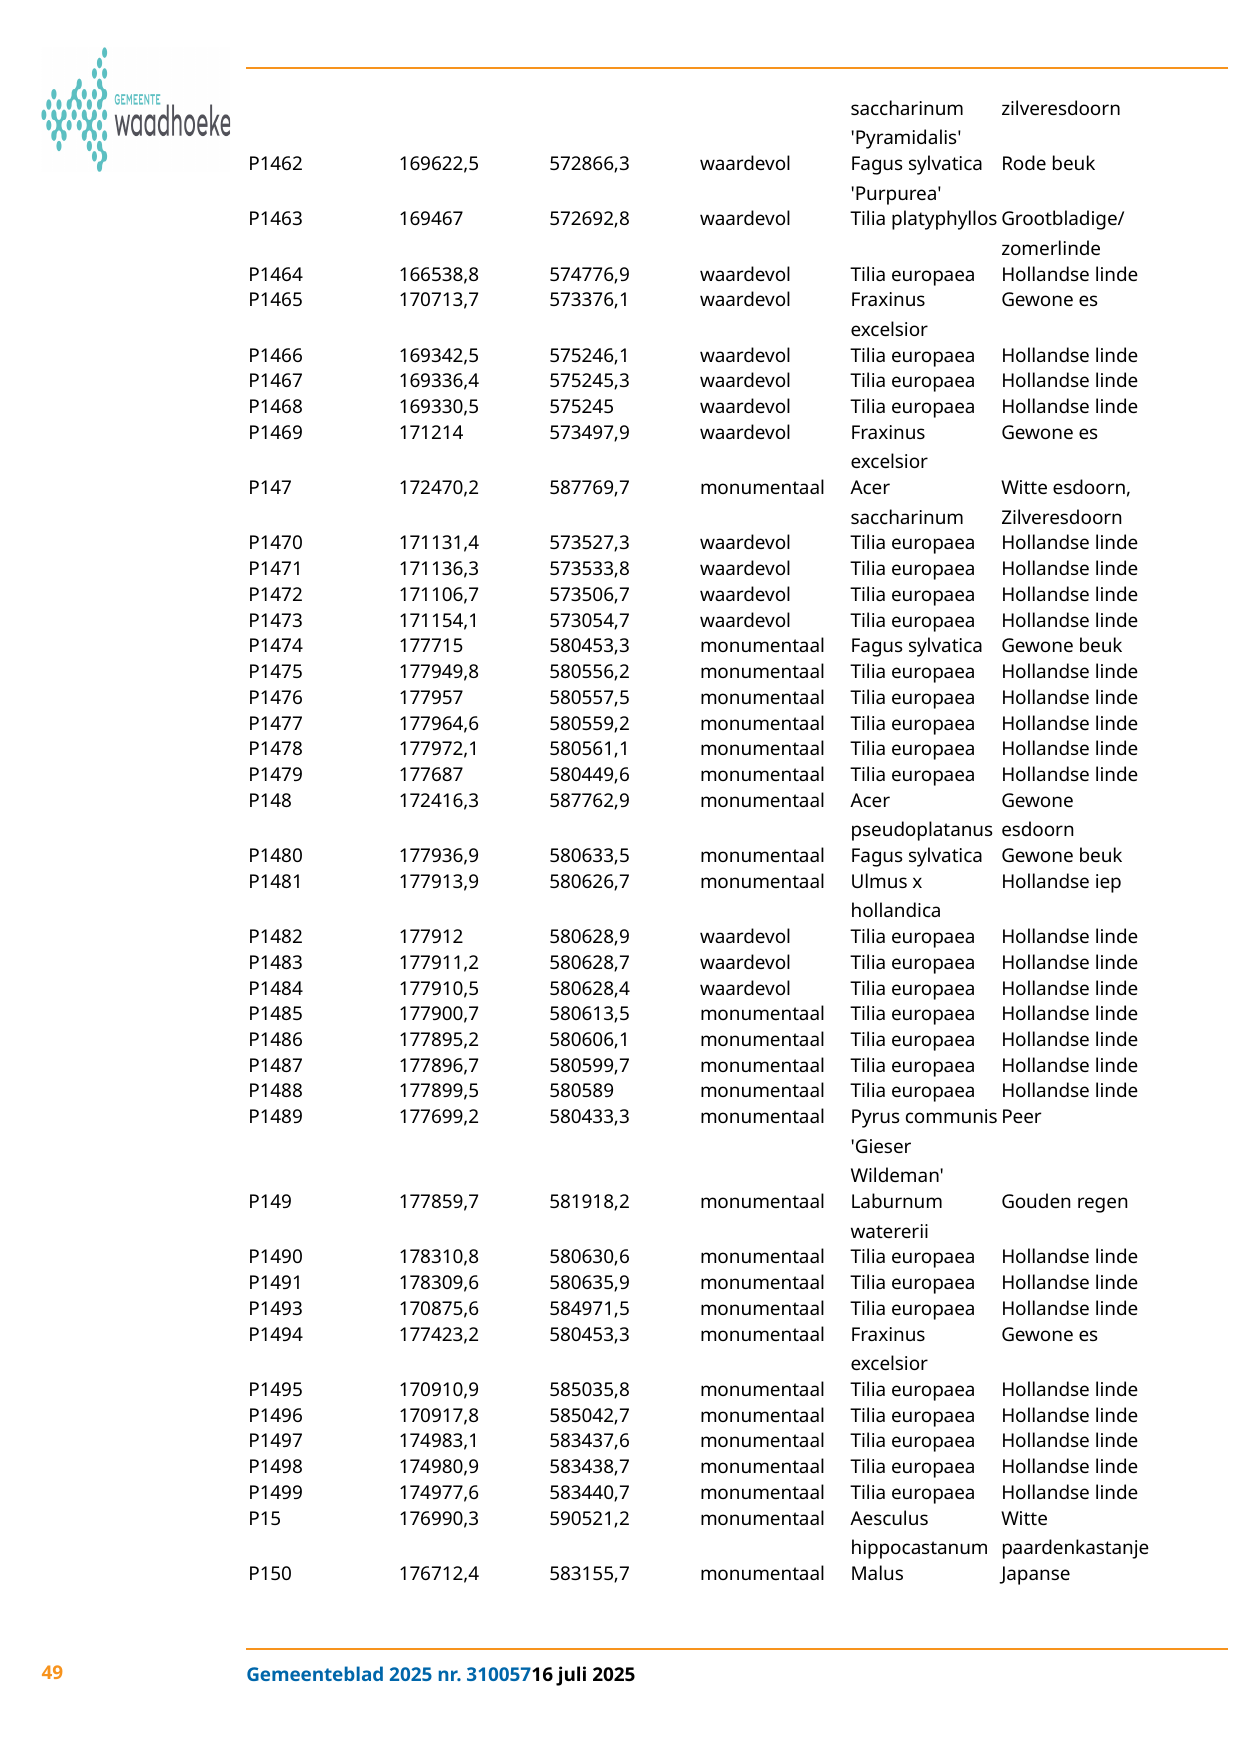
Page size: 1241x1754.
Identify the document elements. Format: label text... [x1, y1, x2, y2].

table_cell Gewone es [1001, 1321, 1152, 1376]
table_cell waardevol [700, 555, 850, 581]
table_cell Hollandse linde [1001, 923, 1152, 949]
table_cell 585042,7 [549, 1402, 700, 1427]
table_cell waardevol [700, 581, 850, 607]
table_cell Hollandse linde [1001, 1479, 1152, 1505]
table_cell Hollandse iep [1001, 868, 1152, 923]
table_cell P1470 [248, 530, 398, 555]
table_cell 177910,5 [399, 975, 549, 1000]
table_cell 170910,9 [399, 1376, 549, 1402]
table_cell Tilia europaea [850, 1295, 1001, 1321]
table_cell 573054,7 [549, 607, 700, 632]
table_cell P1490 [248, 1244, 398, 1269]
table_cell Hollandse linde [1001, 368, 1152, 393]
table_cell Tilia europaea [850, 975, 1001, 1000]
table_cell 573376,1 [549, 286, 700, 342]
table_cell Tilia europaea [850, 1078, 1001, 1103]
table_cell monumentaal [700, 474, 850, 529]
table_cell Hollandse linde [1001, 975, 1152, 1000]
table_cell monumentaal [700, 1000, 850, 1026]
table_cell monumentaal [700, 658, 850, 684]
table_cell P1475 [248, 658, 398, 684]
table_cell P1474 [248, 633, 398, 658]
table_cell Tilia europaea [850, 1402, 1001, 1427]
table_cell P1482 [248, 923, 398, 949]
table_cell Acer pseudoplatanus [850, 787, 1001, 842]
table_cell waardevol [700, 342, 850, 367]
table_cell 174977,6 [399, 1479, 549, 1505]
table_cell Gewone esdoorn [1001, 787, 1152, 842]
table_cell Hollandse linde [1001, 555, 1152, 581]
table_cell [399, 95, 549, 150]
table_cell monumentaal [700, 1505, 850, 1560]
table_cell Hollandse linde [1001, 658, 1152, 684]
table_cell Witte paardenkastanje [1001, 1505, 1152, 1560]
table_cell [248, 95, 398, 150]
table_cell P1469 [248, 419, 398, 474]
table_cell 580628,7 [549, 949, 700, 975]
table_cell Tilia europaea [850, 607, 1001, 632]
table_cell 171136,3 [399, 555, 549, 581]
table_cell Hollandse linde [1001, 684, 1152, 710]
table_cell 573527,3 [549, 530, 700, 555]
table_cell 583438,7 [549, 1453, 700, 1479]
table_cell 583440,7 [549, 1479, 700, 1505]
table_cell waardevol [700, 261, 850, 286]
table_cell Fraxinus excelsior [850, 1321, 1001, 1376]
table_cell 580606,1 [549, 1026, 700, 1052]
table_cell Hollandse linde [1001, 1402, 1152, 1427]
table_cell P147 [248, 474, 398, 529]
table_cell Ulmus x hollandica [850, 868, 1001, 923]
table_cell 176990,3 [399, 1505, 549, 1560]
table_cell 585035,8 [549, 1376, 700, 1402]
table_cell 177896,7 [399, 1052, 549, 1078]
table_cell P1493 [248, 1295, 398, 1321]
table_cell 177899,5 [399, 1078, 549, 1103]
table_cell monumentaal [700, 1560, 850, 1586]
table_cell waardevol [700, 393, 850, 419]
table_cell Hollandse linde [1001, 949, 1152, 975]
table_cell Japanse [1001, 1560, 1152, 1586]
table_cell 177911,2 [399, 949, 549, 975]
table_cell 177949,8 [399, 658, 549, 684]
table_cell Tilia europaea [850, 658, 1001, 684]
table_cell 177423,2 [399, 1321, 549, 1376]
table_cell 177699,2 [399, 1103, 549, 1188]
table_cell monumentaal [700, 684, 850, 710]
table_cell Hollandse linde [1001, 1078, 1152, 1103]
table_cell 171131,4 [399, 530, 549, 555]
table_cell 177936,9 [399, 842, 549, 868]
table_cell 169622,5 [399, 150, 549, 205]
table_cell monumentaal [700, 1453, 850, 1479]
table_cell 174980,9 [399, 1453, 549, 1479]
table_cell waardevol [700, 949, 850, 975]
table_cell Hollandse linde [1001, 1428, 1152, 1453]
table_cell Hollandse linde [1001, 1269, 1152, 1295]
table_cell monumentaal [700, 1321, 850, 1376]
table_cell waardevol [700, 419, 850, 474]
table_cell Tilia platyphyllos [850, 205, 1001, 261]
table_cell Tilia europaea [850, 1479, 1001, 1505]
table_cell monumentaal [700, 1103, 850, 1188]
table_cell 169467 [399, 205, 549, 261]
table_cell 583437,6 [549, 1428, 700, 1453]
table_cell Fraxinus excelsior [850, 286, 1001, 342]
table_cell 177900,7 [399, 1000, 549, 1026]
table_cell monumentaal [700, 868, 850, 923]
table_cell saccharinum 'Pyramidalis' [850, 95, 1001, 150]
table_cell 166538,8 [399, 261, 549, 286]
table_cell 171154,1 [399, 607, 549, 632]
table_cell waardevol [700, 286, 850, 342]
table_cell waardevol [700, 368, 850, 393]
table_cell 580556,2 [549, 658, 700, 684]
table_cell 177895,2 [399, 1026, 549, 1052]
table_cell Hollandse linde [1001, 1295, 1152, 1321]
table_cell P1480 [248, 842, 398, 868]
table_cell 574776,9 [549, 261, 700, 286]
table_cell Grootbladige/zomerlinde [1001, 205, 1152, 261]
table_cell P1497 [248, 1428, 398, 1453]
table_cell P1476 [248, 684, 398, 710]
table_cell 580630,6 [549, 1244, 700, 1269]
table_cell 172416,3 [399, 787, 549, 842]
table_cell P1478 [248, 735, 398, 761]
table_cell monumentaal [700, 710, 850, 735]
table_cell 171214 [399, 419, 549, 474]
table_cell Tilia europaea [850, 581, 1001, 607]
table_cell P1498 [248, 1453, 398, 1479]
table_cell P1496 [248, 1402, 398, 1427]
table_cell 580626,7 [549, 868, 700, 923]
table_cell P1489 [248, 1103, 398, 1188]
table_cell monumentaal [700, 1244, 850, 1269]
table_cell 580635,9 [549, 1269, 700, 1295]
table_cell [700, 95, 850, 150]
table_cell Fraxinus excelsior [850, 419, 1001, 474]
table_cell Tilia europaea [850, 393, 1001, 419]
table_cell Rode beuk [1001, 150, 1152, 205]
table_cell 170917,8 [399, 1402, 549, 1427]
table_cell P15 [248, 1505, 398, 1560]
table_cell 587762,9 [549, 787, 700, 842]
table_cell Tilia europaea [850, 342, 1001, 367]
table_cell P1488 [248, 1078, 398, 1103]
table_cell Malus [850, 1560, 1001, 1586]
table_cell 575245,3 [549, 368, 700, 393]
table_cell P148 [248, 787, 398, 842]
table_cell Gewone beuk [1001, 842, 1152, 868]
table_cell P1491 [248, 1269, 398, 1295]
table_cell 176712,4 [399, 1560, 549, 1586]
table_cell 580589 [549, 1078, 700, 1103]
table_cell monumentaal [700, 735, 850, 761]
table_cell P1462 [248, 150, 398, 205]
table_cell P1467 [248, 368, 398, 393]
table_cell P1477 [248, 710, 398, 735]
table_cell Aesculus hippocastanum [850, 1505, 1001, 1560]
table_cell P1487 [248, 1052, 398, 1078]
table_cell 580599,7 [549, 1052, 700, 1078]
table_cell Tilia europaea [850, 1026, 1001, 1052]
table_cell Tilia europaea [850, 735, 1001, 761]
table_cell 170713,7 [399, 286, 549, 342]
table_cell P150 [248, 1560, 398, 1586]
table_cell Peer [1001, 1103, 1152, 1188]
table_cell Tilia europaea [850, 761, 1001, 787]
table_cell monumentaal [700, 1376, 850, 1402]
table_cell P1464 [248, 261, 398, 286]
table_cell Tilia europaea [850, 923, 1001, 949]
table_cell 573497,9 [549, 419, 700, 474]
table_cell [549, 95, 700, 150]
table_cell Gewone es [1001, 286, 1152, 342]
table_cell 581918,2 [549, 1188, 700, 1243]
table_cell Gewone es [1001, 419, 1152, 474]
table_cell 169330,5 [399, 393, 549, 419]
table_cell 170875,6 [399, 1295, 549, 1321]
table_cell P1479 [248, 761, 398, 787]
table_cell waardevol [700, 923, 850, 949]
table_cell P1471 [248, 555, 398, 581]
table_cell P1485 [248, 1000, 398, 1026]
table_cell 587769,7 [549, 474, 700, 529]
table_cell 177859,7 [399, 1188, 549, 1243]
table_cell monumentaal [700, 1078, 850, 1103]
table_cell 580559,2 [549, 710, 700, 735]
table_cell P1483 [248, 949, 398, 975]
table_cell Hollandse linde [1001, 1453, 1152, 1479]
table_cell P1463 [248, 205, 398, 261]
table_cell monumentaal [700, 787, 850, 842]
table_cell Tilia europaea [850, 1269, 1001, 1295]
table_cell Laburnum watererii [850, 1188, 1001, 1243]
table_cell 572866,3 [549, 150, 700, 205]
table_cell Hollandse linde [1001, 393, 1152, 419]
table_cell 580561,1 [549, 735, 700, 761]
table_cell Hollandse linde [1001, 607, 1152, 632]
table_cell Hollandse linde [1001, 581, 1152, 607]
table_cell P1481 [248, 868, 398, 923]
table_cell 580453,3 [549, 1321, 700, 1376]
table_cell 177957 [399, 684, 549, 710]
table_cell 169342,5 [399, 342, 549, 367]
table_cell 575246,1 [549, 342, 700, 367]
table_cell monumentaal [700, 1052, 850, 1078]
table_cell Hollandse linde [1001, 342, 1152, 367]
table_cell monumentaal [700, 1479, 850, 1505]
table_cell P1486 [248, 1026, 398, 1052]
table_cell monumentaal [700, 1026, 850, 1052]
table_cell Hollandse linde [1001, 735, 1152, 761]
table_cell 580433,3 [549, 1103, 700, 1188]
table_cell Tilia europaea [850, 1244, 1001, 1269]
table_cell Pyrus communis 'Gieser Wildeman' [850, 1103, 1001, 1188]
table_cell 580628,4 [549, 975, 700, 1000]
table_cell Hollandse linde [1001, 1026, 1152, 1052]
table_cell Tilia europaea [850, 710, 1001, 735]
table_cell Witte esdoorn, Zilveresdoorn [1001, 474, 1152, 529]
table_cell monumentaal [700, 1269, 850, 1295]
table_cell 580613,5 [549, 1000, 700, 1026]
table_cell monumentaal [700, 633, 850, 658]
table_cell 174983,1 [399, 1428, 549, 1453]
table_cell Fagus sylvatica 'Purpurea' [850, 150, 1001, 205]
table_cell waardevol [700, 530, 850, 555]
table_cell Hollandse linde [1001, 761, 1152, 787]
table_cell 177912 [399, 923, 549, 949]
table_cell Fagus sylvatica [850, 633, 1001, 658]
table_cell P1472 [248, 581, 398, 607]
table_cell Tilia europaea [850, 530, 1001, 555]
table_cell 580557,5 [549, 684, 700, 710]
picture [41, 47, 231, 172]
table_cell Tilia europaea [850, 1453, 1001, 1479]
table_cell P149 [248, 1188, 398, 1243]
table_cell 580449,6 [549, 761, 700, 787]
table_cell Hollandse linde [1001, 1244, 1152, 1269]
table_cell Tilia europaea [850, 261, 1001, 286]
table_cell Hollandse linde [1001, 1052, 1152, 1078]
table_cell 590521,2 [549, 1505, 700, 1560]
table_cell waardevol [700, 607, 850, 632]
table_cell P1495 [248, 1376, 398, 1402]
table_cell Hollandse linde [1001, 261, 1152, 286]
table_cell Hollandse linde [1001, 710, 1152, 735]
table_cell 580633,5 [549, 842, 700, 868]
table_cell Tilia europaea [850, 684, 1001, 710]
table_cell monumentaal [700, 1428, 850, 1453]
table_cell 178309,6 [399, 1269, 549, 1295]
table_cell P1494 [248, 1321, 398, 1376]
table_cell 177715 [399, 633, 549, 658]
table_cell Tilia europaea [850, 1052, 1001, 1078]
table_cell monumentaal [700, 842, 850, 868]
table_cell 580628,9 [549, 923, 700, 949]
table_cell P1465 [248, 286, 398, 342]
table_cell 178310,8 [399, 1244, 549, 1269]
table_cell Tilia europaea [850, 555, 1001, 581]
table_cell zilveresdoorn [1001, 95, 1152, 150]
table_cell 177687 [399, 761, 549, 787]
table_cell 177964,6 [399, 710, 549, 735]
table_cell Tilia europaea [850, 1376, 1001, 1402]
table_cell monumentaal [700, 1295, 850, 1321]
table_cell Acer saccharinum [850, 474, 1001, 529]
table_cell Hollandse linde [1001, 530, 1152, 555]
table_cell monumentaal [700, 761, 850, 787]
table_cell 575245 [549, 393, 700, 419]
table_cell P1473 [248, 607, 398, 632]
table_cell Tilia europaea [850, 949, 1001, 975]
table_cell 583155,7 [549, 1560, 700, 1586]
table_cell 172470,2 [399, 474, 549, 529]
table_cell 171106,7 [399, 581, 549, 607]
table_cell P1466 [248, 342, 398, 367]
table_cell waardevol [700, 975, 850, 1000]
table_cell Gewone beuk [1001, 633, 1152, 658]
table_cell 573533,8 [549, 555, 700, 581]
table_cell P1468 [248, 393, 398, 419]
table_cell Gouden regen [1001, 1188, 1152, 1243]
table_cell Fagus sylvatica [850, 842, 1001, 868]
table_cell Tilia europaea [850, 1428, 1001, 1453]
table_cell waardevol [700, 150, 850, 205]
table_cell 177972,1 [399, 735, 549, 761]
table_cell monumentaal [700, 1402, 850, 1427]
table_cell Tilia europaea [850, 368, 1001, 393]
table_cell waardevol [700, 205, 850, 261]
table_cell Hollandse linde [1001, 1000, 1152, 1026]
table_cell Tilia europaea [850, 1000, 1001, 1026]
table_cell P1484 [248, 975, 398, 1000]
table_cell 572692,8 [549, 205, 700, 261]
table_cell 573506,7 [549, 581, 700, 607]
table_cell monumentaal [700, 1188, 850, 1243]
table_cell 169336,4 [399, 368, 549, 393]
table_cell 584971,5 [549, 1295, 700, 1321]
table_cell 177913,9 [399, 868, 549, 923]
table_cell Hollandse linde [1001, 1376, 1152, 1402]
table_cell P1499 [248, 1479, 398, 1505]
table_cell 580453,3 [549, 633, 700, 658]
